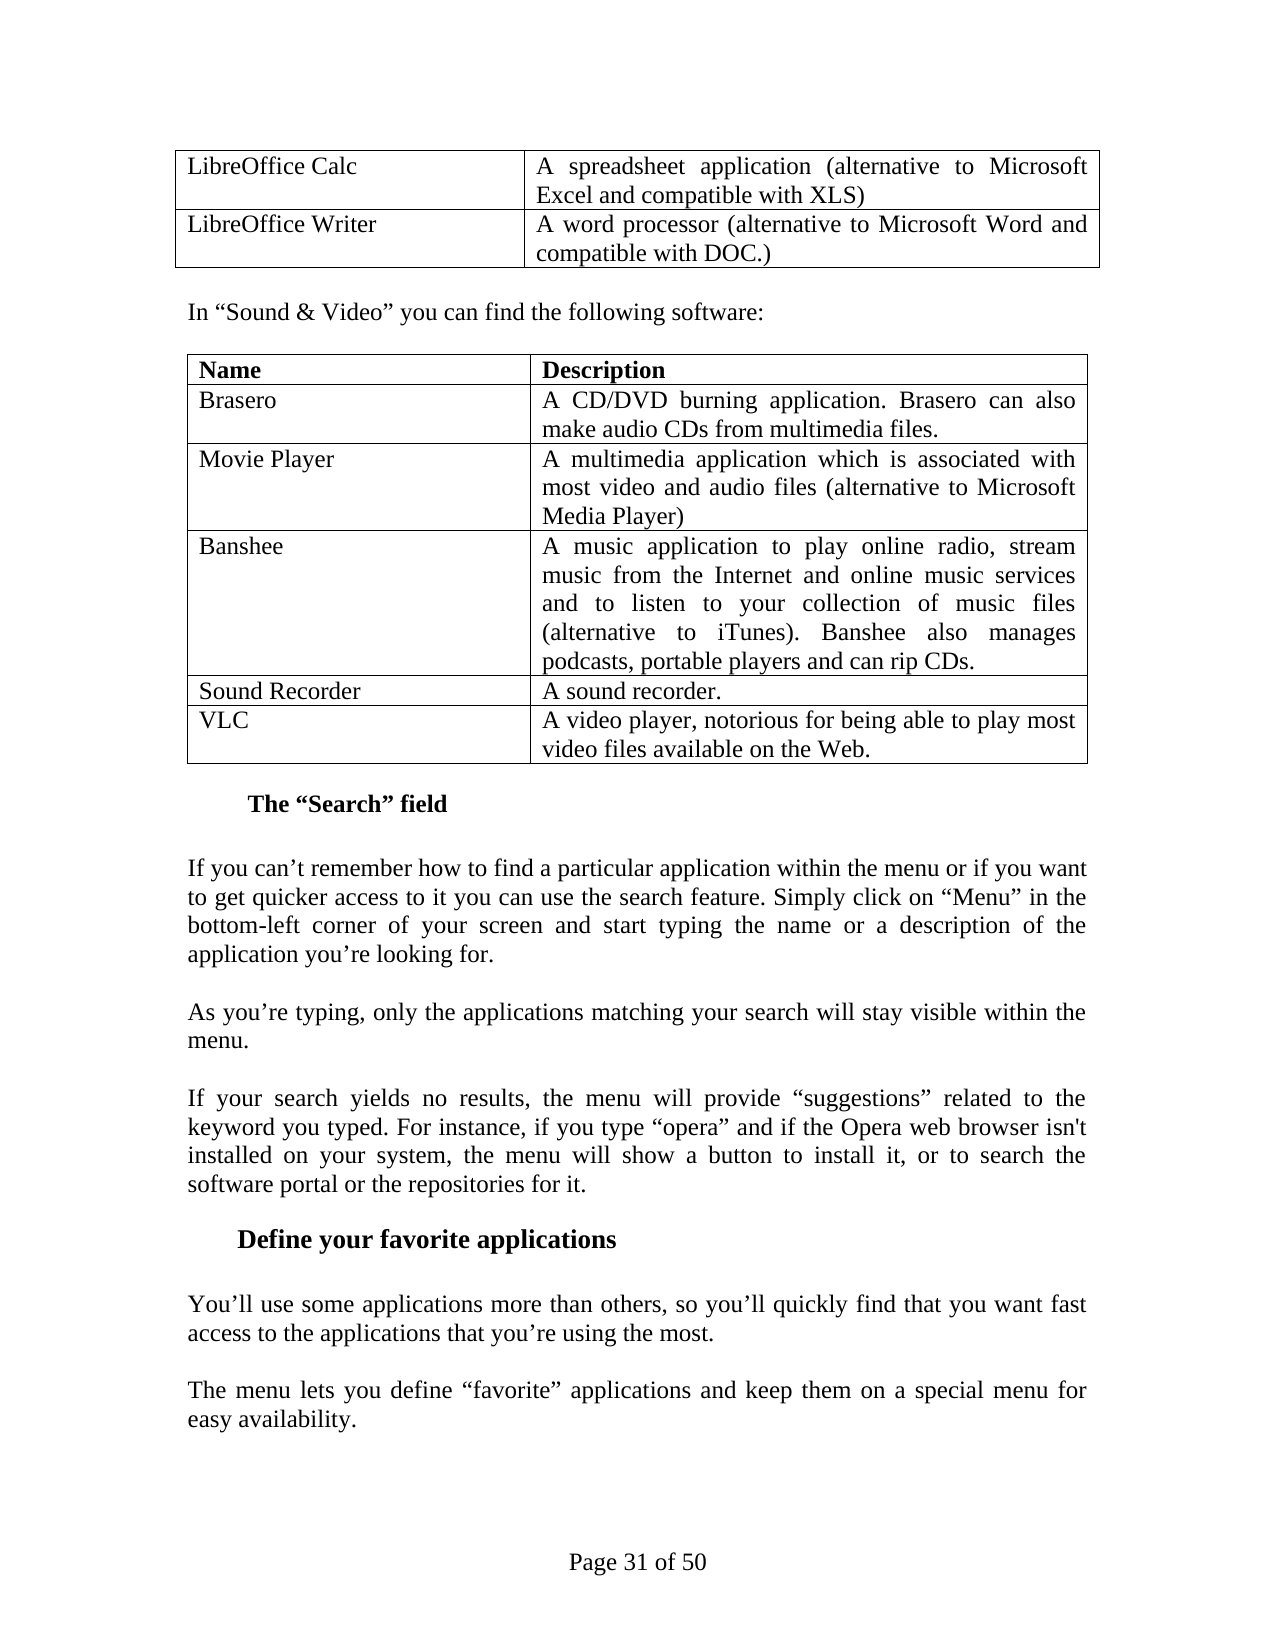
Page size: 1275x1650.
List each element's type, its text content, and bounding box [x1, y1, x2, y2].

table_cell Movie Player [188, 444, 530, 530]
table_header Description [531, 355, 1087, 384]
table_cell VLC [188, 706, 530, 763]
text You’ll use some applications more than others, so you’ll quickly find that you want fast access to the applications that you’re using the most. [187, 1289, 1087, 1347]
table_cell A word processor (alternative to Microsoft Word and compatible with DOC.) [525, 210, 1099, 267]
table_cell A multimedia application which is associated with most video and audio files (alternative to Microsoft Media Player) [531, 444, 1087, 530]
table_header Name [188, 355, 530, 384]
text If your search yields no results, the menu will provide “suggestions” related to the keyword you typed. For instance, if you type “opera” and if the Opera web browser isn't installed on your system, the menu will show a button to install it, or to search the software portal or the repositories for it. [187, 1083, 1087, 1198]
table_cell LibreOffice Calc [176, 151, 524, 208]
text In “Sound & Video” you can find the following software: [187, 297, 1087, 326]
table_cell A CD/DVD burning application. Brasero can also make audio CDs from multimedia files. [531, 385, 1087, 443]
table_cell A spreadsheet application (alternative to Microsoft Excel and compatible with XLS) [525, 151, 1099, 208]
table_cell Banshee [188, 531, 530, 675]
table_cell Sound Recorder [188, 676, 530, 704]
text If you can’t remember how to find a particular application within the menu or if you want to get quicker access to it you can use the search feature. Simply click on “Menu” in the bottom-left corner of your screen and start typing the name or a description of the application you’re looking for. [187, 853, 1087, 968]
text As you’re typing, only the applications matching your search will stay visible within the menu. [187, 997, 1087, 1054]
table_cell LibreOffice Writer [176, 210, 524, 267]
table_cell A video player, notorious for being able to play most video files available on the Web. [531, 706, 1087, 763]
subtitle Define your favorite applications [187, 1223, 1087, 1254]
table_cell A music application to play online radio, stream music from the Internet and online music services and to listen to your collection of music files (alternative to iTunes). Banshee also manages podcasts, portable players and can rip CDs. [531, 531, 1087, 675]
table_cell A sound recorder. [531, 676, 1087, 704]
text The menu lets you define “favorite” applications and keep them on a special menu for easy availability. [187, 1375, 1087, 1433]
table_cell Brasero [188, 385, 530, 443]
